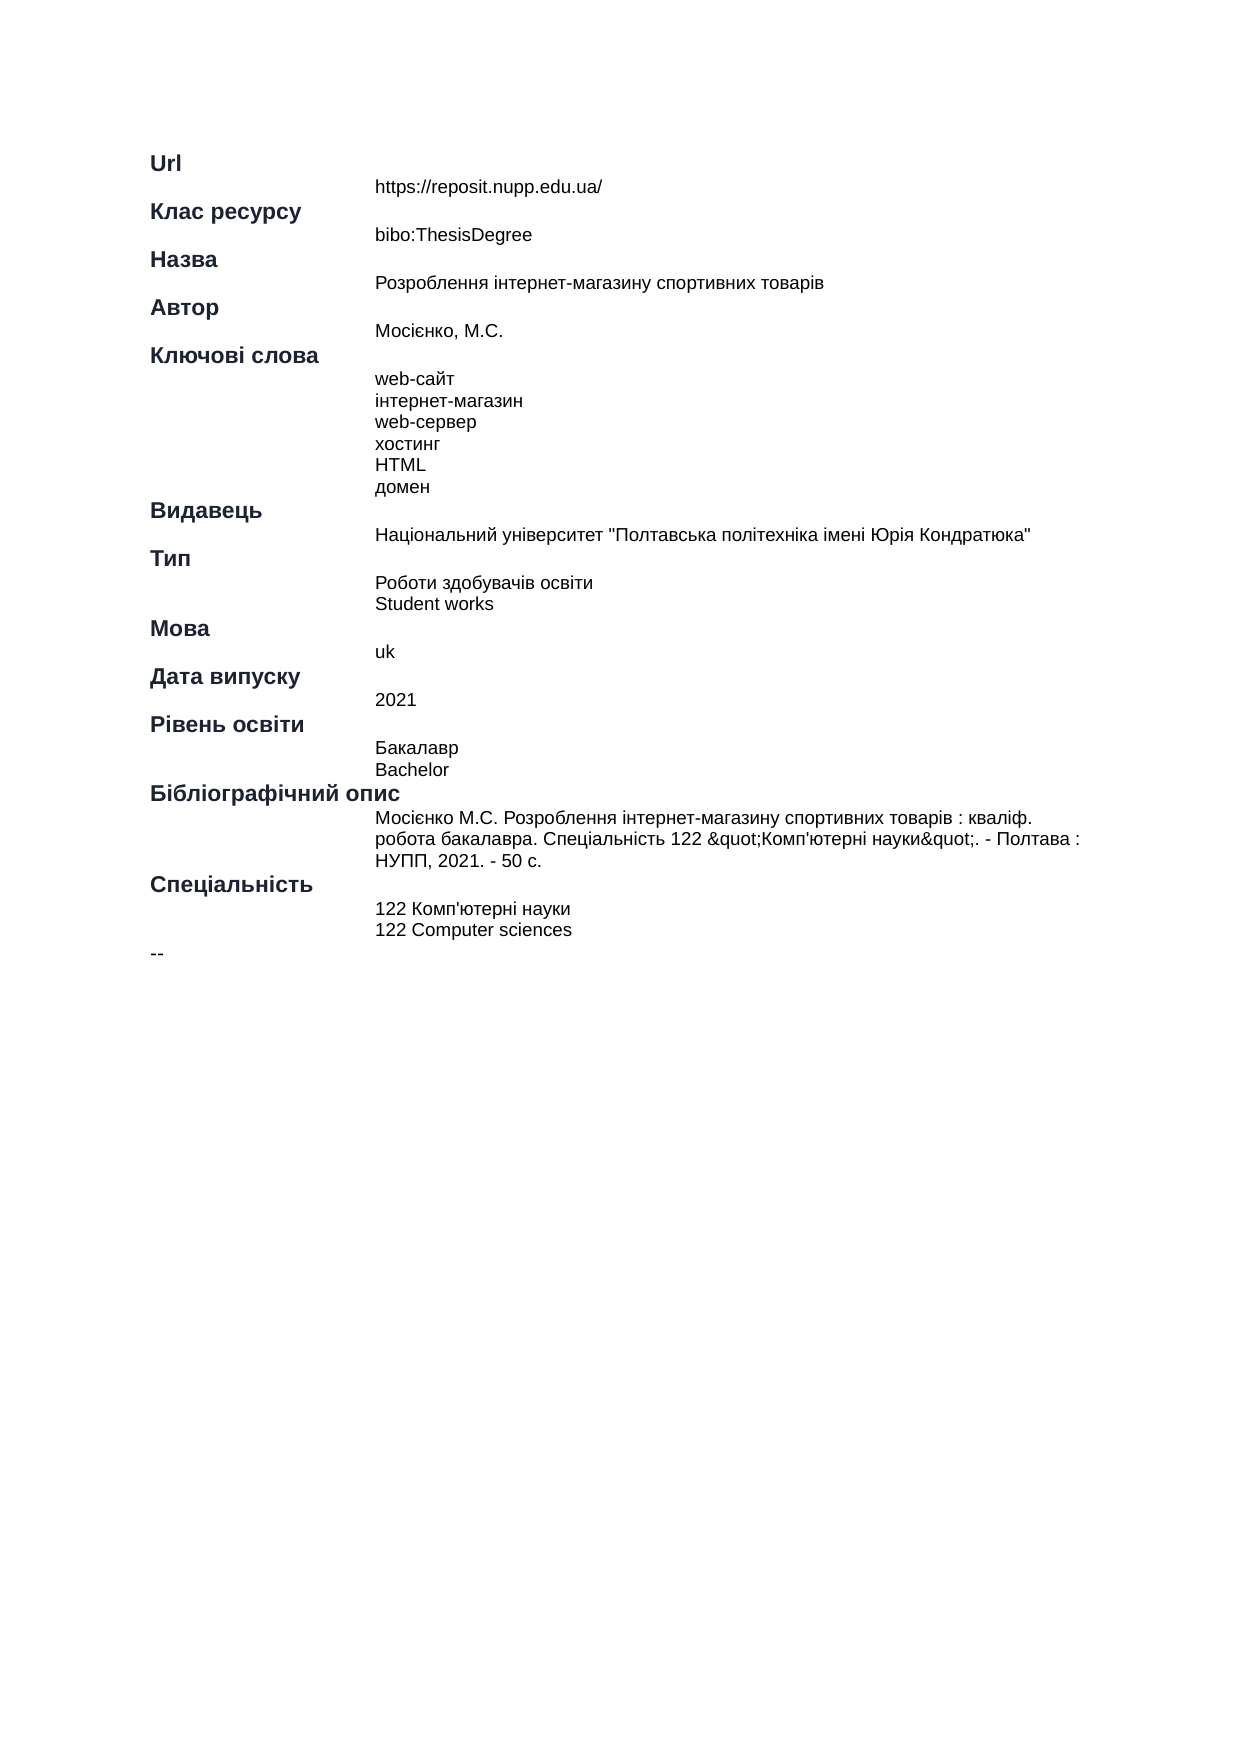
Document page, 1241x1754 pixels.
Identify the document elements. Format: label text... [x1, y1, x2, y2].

text Національний університет "Полтавська політехніка імені Юрія Кондратюка" [375, 524, 1090, 545]
text Бакалавр [375, 737, 1090, 758]
text Тип [150, 545, 1090, 572]
text Ключові слова [150, 342, 1090, 368]
text Мосієнко, М.С. [375, 320, 1090, 342]
text -- [150, 941, 1090, 964]
text 2021 [375, 689, 1090, 711]
text Розроблення інтернет-магазину спортивних товарів [375, 272, 1090, 294]
text Спеціальність [150, 871, 1090, 897]
text Роботи здобувачів освіти [375, 572, 1090, 593]
text Дата випуску [150, 663, 1090, 689]
text Автор [150, 294, 1090, 320]
text uk [375, 641, 1090, 663]
text HTML [375, 454, 1090, 476]
text Мосієнко М.С. Розроблення інтернет-магазину спортивних товарів : кваліф. робота бакалавра. Спеціальність 122 &quot;Комп'ютерні науки&quot;. - Полтава : НУПП, 2021. - 50 с. [375, 806, 1090, 871]
text Мова [150, 615, 1090, 641]
text Student works [375, 593, 1090, 615]
text web-сервер [375, 411, 1090, 433]
text https://reposit.nupp.edu.ua/ [375, 176, 1090, 198]
text домен [375, 476, 1090, 497]
text 122 Комп'ютерні науки [375, 897, 1090, 919]
text Клас ресурсу [150, 198, 1090, 224]
text Url [150, 150, 1090, 176]
text 122 Computer sciences [375, 919, 1090, 941]
text Бібліографічний опис [150, 780, 1090, 806]
text Рівень освіти [150, 711, 1090, 737]
text web-сайт [375, 368, 1090, 389]
text Видавець [150, 497, 1090, 524]
text Bachelor [375, 758, 1090, 780]
text bibo:ThesisDegree [375, 224, 1090, 246]
text інтернет-магазин [375, 389, 1090, 411]
text Назва [150, 246, 1090, 272]
text хостинг [375, 433, 1090, 454]
